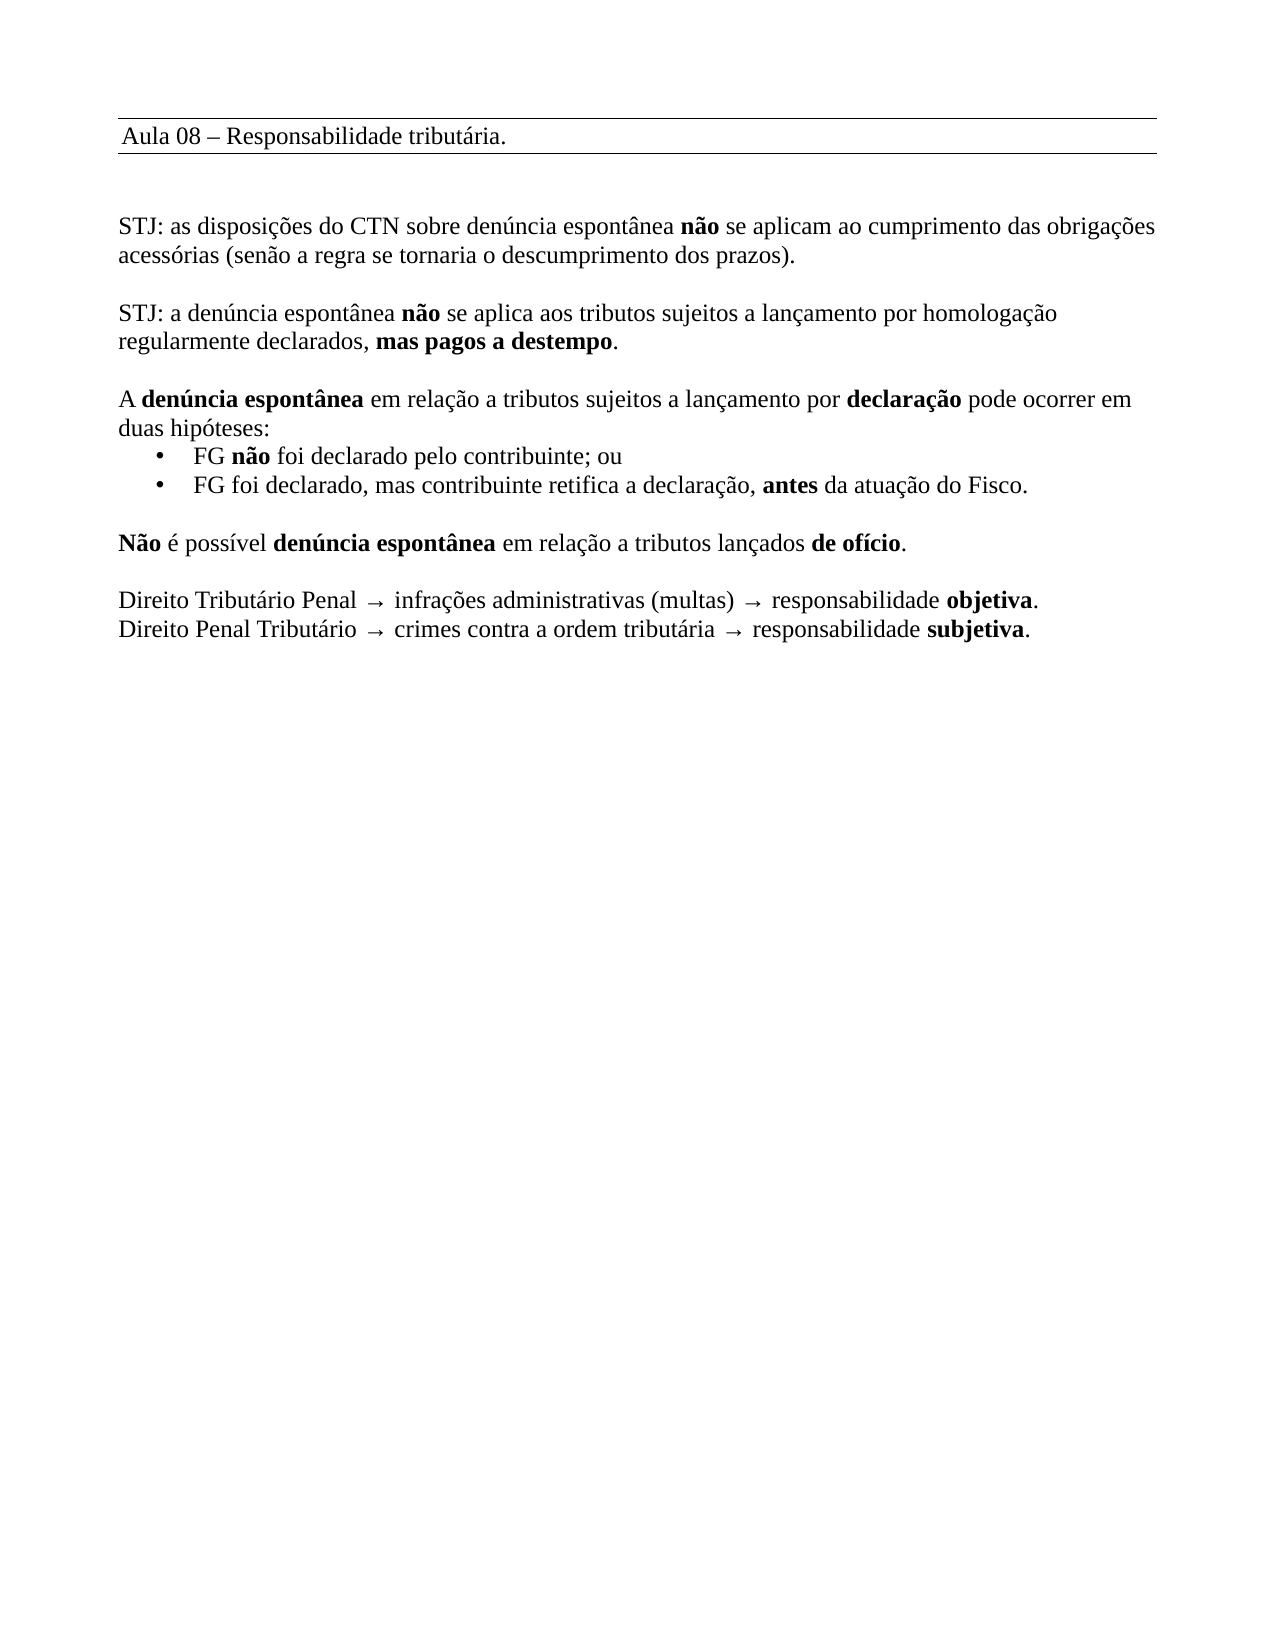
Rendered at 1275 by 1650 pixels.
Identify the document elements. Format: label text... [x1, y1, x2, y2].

list FG não foi declarado pelo contribuinte; ou [156, 441, 1157, 470]
text Não é possível denúncia espontânea em relação a tributos lançados de ofício. [118, 528, 1157, 556]
text Direito Penal Tributário → crimes contra a ordem tributária → responsabilidade subjetiva. [118, 614, 1157, 643]
text Direito Tributário Penal → infrações administrativas (multas) → responsabilidade objetiva. [118, 585, 1157, 614]
text A denúncia espontânea em relação a tributos sujeitos a lançamento por declaração pode ocorrer em duas hipóteses: [118, 384, 1157, 441]
text STJ: as disposições do CTN sobre denúncia espontânea não se aplicam ao cumprimento das obrigações acessórias (senão a regra se tornaria o descumprimento dos prazos). [118, 211, 1157, 269]
list FG foi declarado, mas contribuinte retifica a declaração, antes da atuação do Fisco. [156, 470, 1157, 499]
text STJ: a denúncia espontânea não se aplica aos tributos sujeitos a lançamento por homologação regularmente declarados, mas pagos a destempo. [118, 298, 1157, 355]
